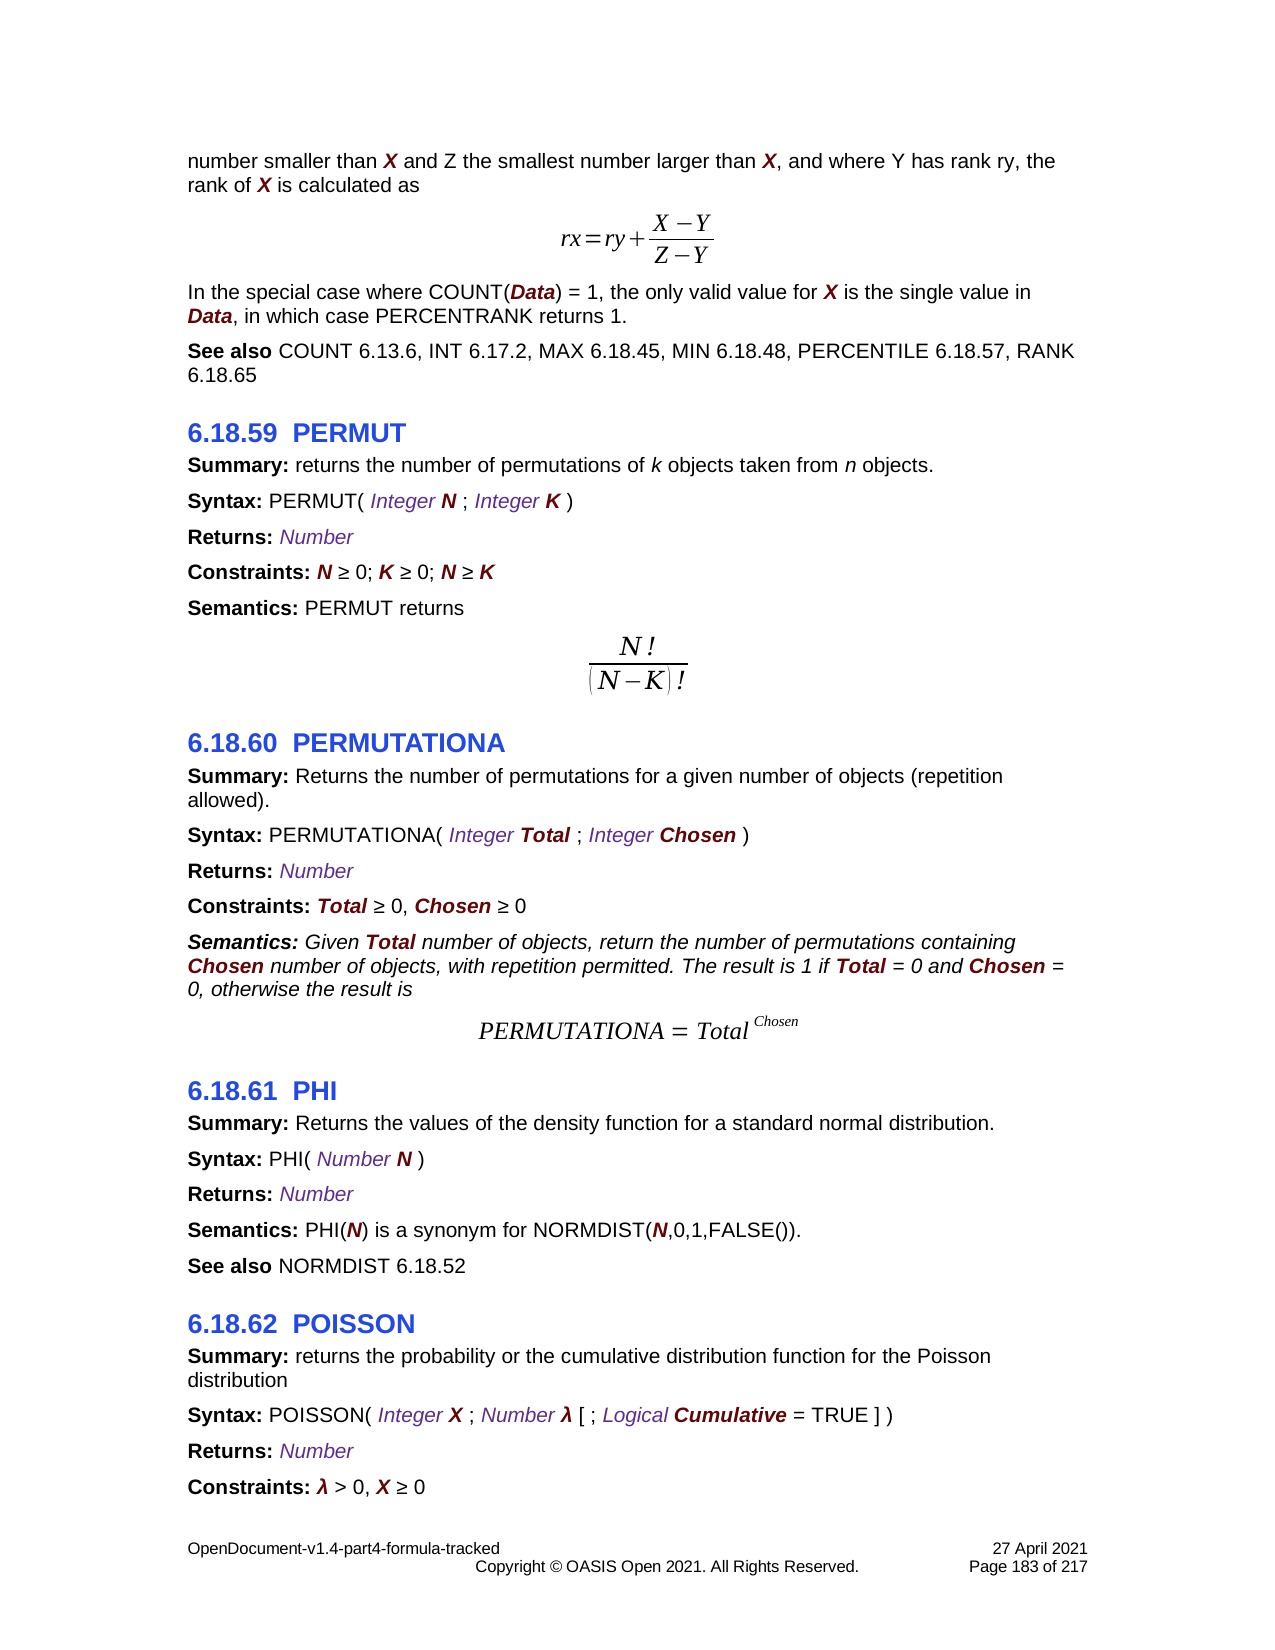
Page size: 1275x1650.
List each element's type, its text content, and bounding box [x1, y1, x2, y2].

subtitle PHI [187, 1076, 1088, 1106]
text Summary: returns the number of permutations of k objects taken from n objects. [187, 454, 1088, 477]
text Summary: returns the probability or the cumulative distribution function for the Poisson distribution [187, 1345, 1088, 1392]
text Semantics: Given Total number of objects, return the number of permutations containing Chosen number of objects, with repetition permitted. The result is 1 if Total = 0 and Chosen = 0, otherwise the result is [187, 931, 1088, 1001]
text Constraints: λ > 0, X ≥ 0 [187, 1475, 1088, 1499]
text Syntax: PERMUTATIONA( Integer Total ; Integer Chosen ) [187, 824, 1088, 847]
text Returns: Number [187, 525, 1088, 549]
text In the special case where COUNT(Data) = 1, the only valid value for X is the single value in Data, in which case PERCENTRANK returns 1. [187, 281, 1088, 328]
text Semantics: PHI(N) is a synonym for NORMDIST(N,0,1,FALSE()). [187, 1218, 1088, 1242]
text See also NORMDIST 6.18.52 [187, 1254, 1088, 1278]
text Summary: Returns the values of the density function for a standard normal distribution. [187, 1112, 1088, 1135]
text Returns: Number [187, 859, 1088, 883]
text Syntax: POISSON( Integer X ; Number λ [ ; Logical Cumulative = TRUE ] ) [187, 1404, 1088, 1427]
text Syntax: PHI( Number N ) [187, 1147, 1088, 1171]
text Constraints: Total ≥ 0, Chosen ≥ 0 [187, 895, 1088, 918]
text Returns: Number [187, 1183, 1088, 1206]
text Semantics: PERMUT returns [187, 596, 1088, 620]
subtitle PERMUTATIONA [187, 728, 1088, 758]
subtitle PERMUT [187, 418, 1088, 448]
text See also COUNT 6.13.6, INT 6.17.2, MAX 6.18.45, MIN 6.18.48, PERCENTILE 6.18.57, RANK 6.18.65 [187, 340, 1088, 387]
subtitle POISSON [187, 1309, 1088, 1339]
text Syntax: PERMUT( Integer N ; Integer K ) [187, 489, 1088, 513]
text Summary: Returns the number of permutations for a given number of objects (repetition allowed). [187, 764, 1088, 812]
text number smaller than X and Z the smallest number larger than X, and where Y has rank ry, the rank of X is calculated as [187, 150, 1088, 197]
text Returns: Number [187, 1439, 1088, 1463]
text Constraints: N ≥ 0; K ≥ 0; N ≥ K [187, 561, 1088, 584]
